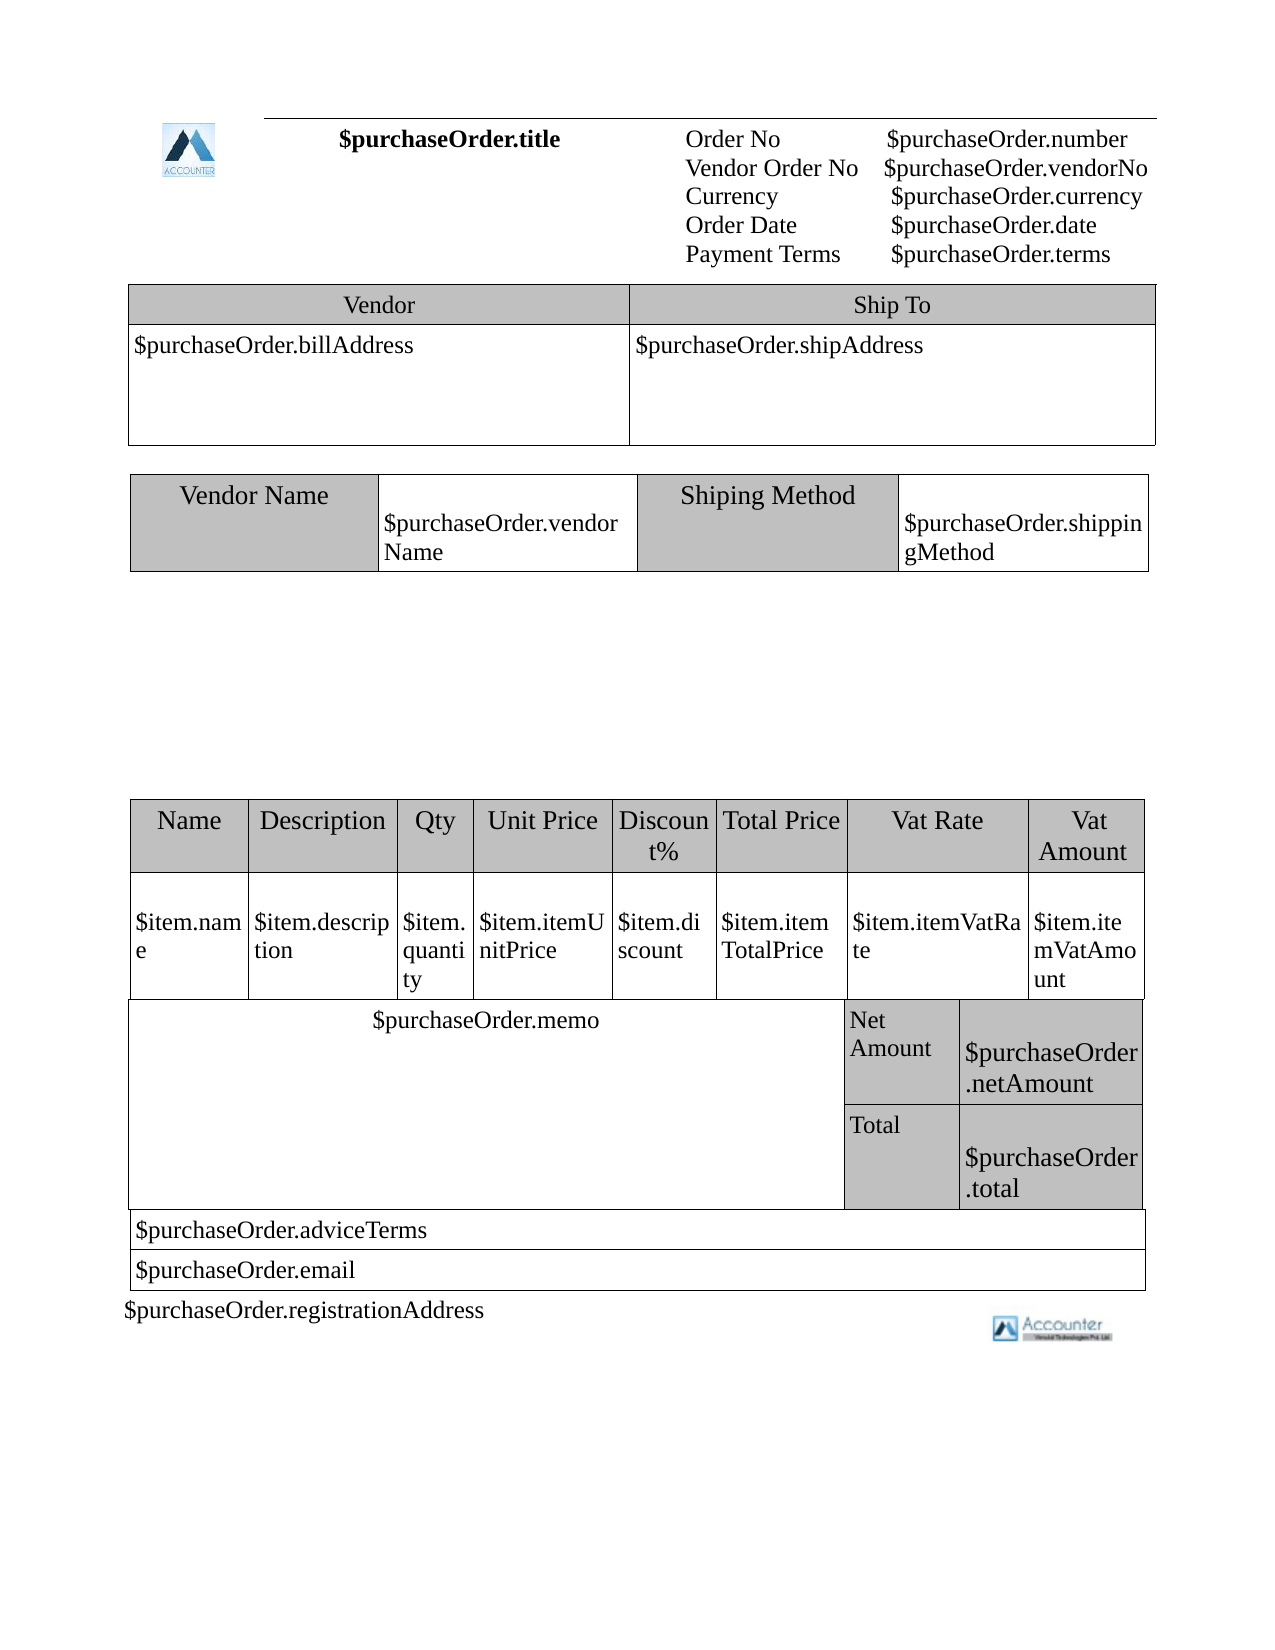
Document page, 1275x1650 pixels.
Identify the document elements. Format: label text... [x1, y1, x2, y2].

table_header Vendor Name [131, 475, 378, 571]
table_header Vat Rate [848, 800, 1028, 872]
table_cell $purchaseOrder.email [131, 1250, 1145, 1290]
table_header Ship To [630, 285, 1155, 324]
table_header $purchaseOrder.vendorName [379, 475, 637, 571]
table_header $purchaseOrder.adviceTerms [131, 1210, 1145, 1249]
table_cell $purchaseOrder.shipAddress [630, 325, 1155, 445]
table_header $purchaseOrder.memo [129, 1000, 844, 1209]
table_cell $item.itemVatAmount [1029, 873, 1144, 999]
table_header $purchaseOrder.registrationAddress [118, 1290, 902, 1388]
table_header [114, 118, 264, 284]
table_cell $item.description [249, 873, 397, 999]
table_header Description [249, 800, 397, 872]
table_cell $item.name [131, 873, 248, 999]
picture [162, 123, 215, 177]
table_header Unit Price [474, 800, 612, 872]
table_header Vendor [129, 285, 629, 324]
table_header Net Amount [845, 1000, 959, 1104]
table_header Order No $purchaseOrder.number Vendor Order No $purchaseOrder.vendorNo Currency $purchaseOrder.currency Order Date $purchaseOrder.date Payment Terms $purchaseOrder.terms [567, 119, 1157, 284]
table_header Vat Amount [1029, 800, 1144, 872]
table_header Shiping Method [638, 475, 898, 571]
picture [987, 1305, 1119, 1354]
table_header $purchaseOrder.netAmount [960, 1000, 1142, 1104]
table_cell $item.itemVatRate [848, 873, 1028, 999]
table_header $purchaseOrder.shippingMethod [899, 475, 1148, 571]
table_cell $purchaseOrder.total [960, 1105, 1142, 1209]
table_header Qty [398, 800, 473, 872]
table_cell $item.discount [613, 873, 716, 999]
table_header Total Price [717, 800, 847, 872]
table_header $purchaseOrder.title [264, 119, 567, 284]
table_cell Total [845, 1105, 959, 1209]
table_cell $purchaseOrder.billAddress [129, 325, 629, 445]
table_cell $item.itemTotalPrice [717, 873, 847, 999]
table_header [903, 1290, 1157, 1388]
table_cell $item.itemUnitPrice [474, 873, 612, 999]
table_header Discount% [613, 800, 716, 872]
table_header Name [131, 800, 248, 872]
table_cell $item.quantity [398, 873, 473, 999]
